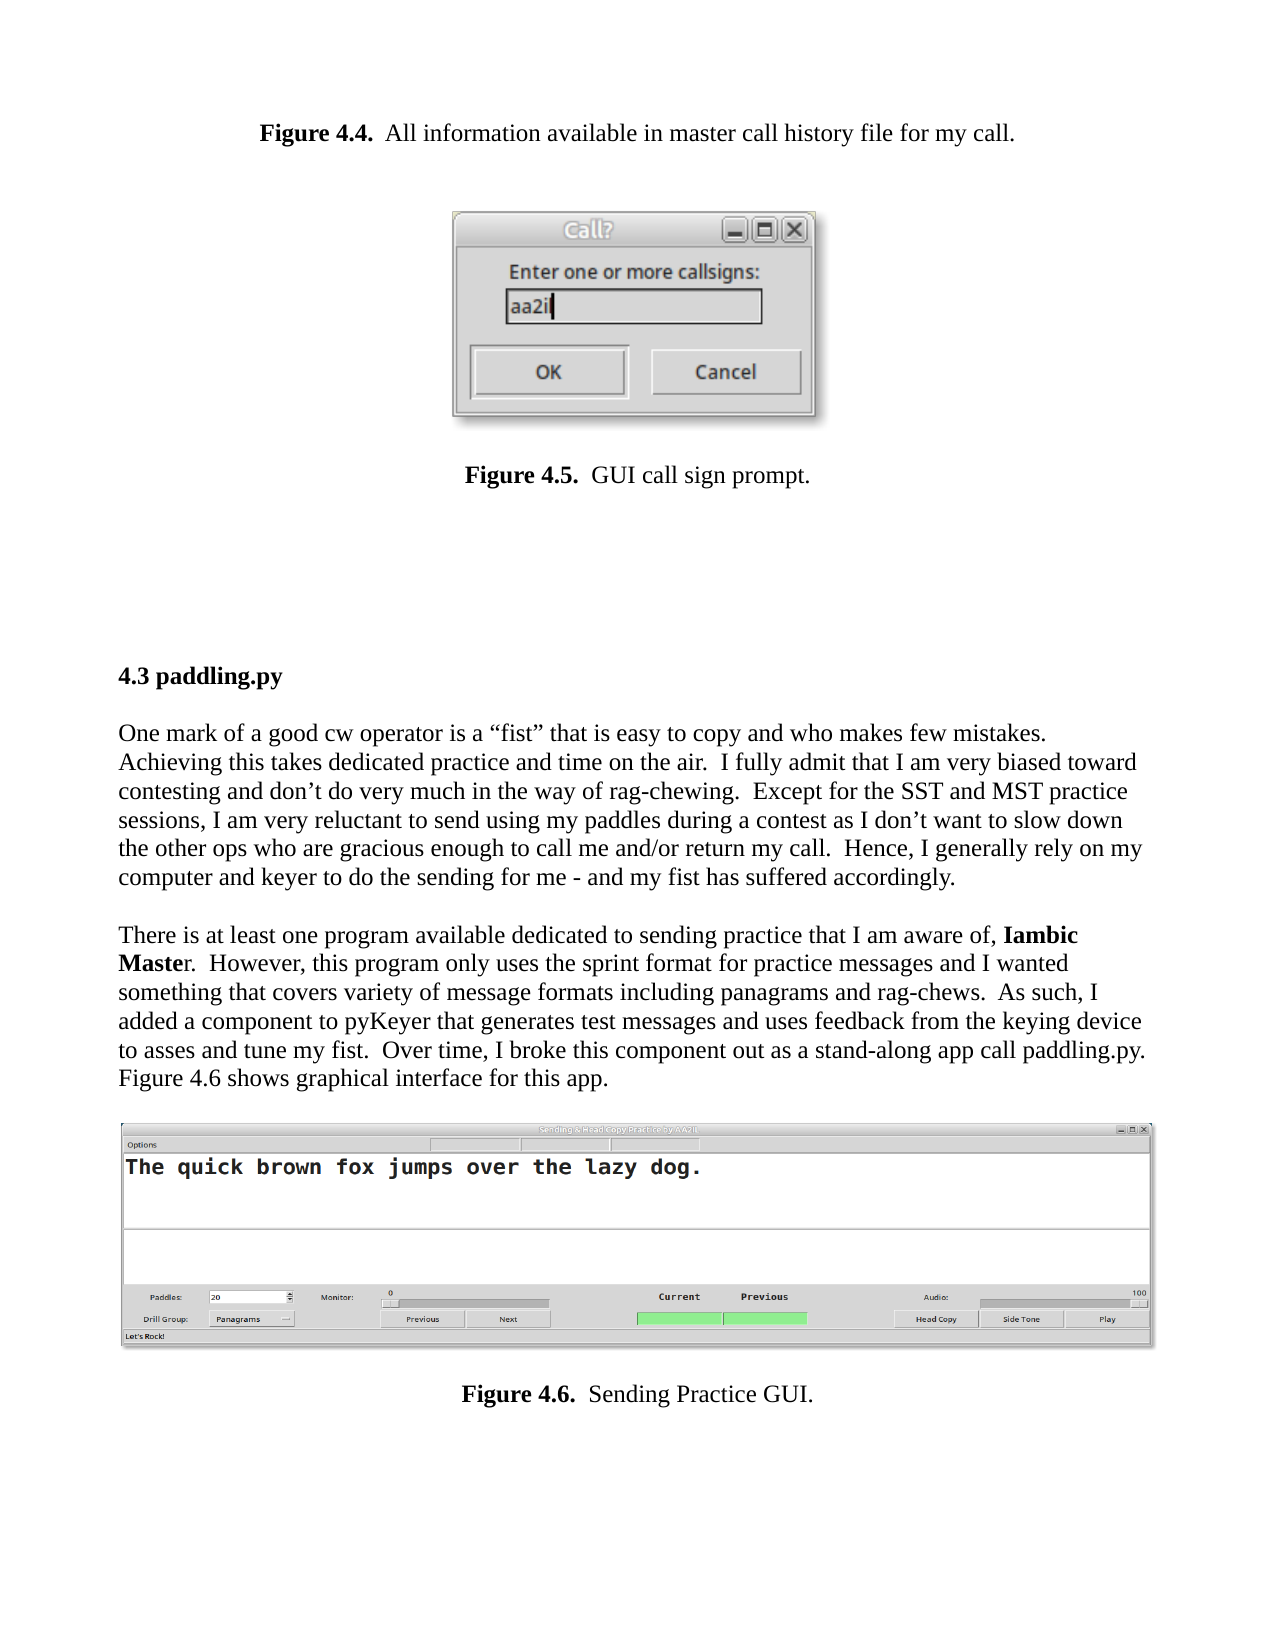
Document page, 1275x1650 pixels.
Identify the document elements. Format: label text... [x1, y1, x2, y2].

text One mark of a good cw operator is a “fist” that is easy to copy and who makes few mistakes. Achieving this takes dedicated practice and time on the air. I fully admit that I am very biased toward contesting and don’t do very much in the way of rag-chewing. Except for the SST and MST practice sessions, I am very reluctant to send using my paddles during a contest as I don’t want to slow down the other ops who are gracious enough to call me and/or return my call. Hence, I generally rely on my computer and keyer to do the sending for me - and my fist has suffered accordingly. [118, 718, 1157, 891]
text Figure 4.4. All information available in master call history file for my call. [118, 118, 1157, 147]
text Figure 4.5. GUI call sign prompt. [118, 460, 1157, 488]
text Figure 4.6. Sending Practice GUI. [118, 1379, 1157, 1408]
text There is at least one program available dedicated to sending practice that I am aware of, Iambic Master. However, this program only uses the sprint format for practice messages and I wanted something that covers variety of message formats including panagrams and rag-chews. As such, I added a component to pyKeyer that generates test messages and uses feedback from the keying device to asses and tune my fist. Over time, I broke this component out as a stand-along app call paddling.py. Figure 4.6 shows graphical interface for this app. [118, 920, 1157, 1092]
text 4.3 paddling.py [118, 661, 1157, 690]
picture [445, 204, 830, 431]
picture [118, 1121, 1157, 1351]
